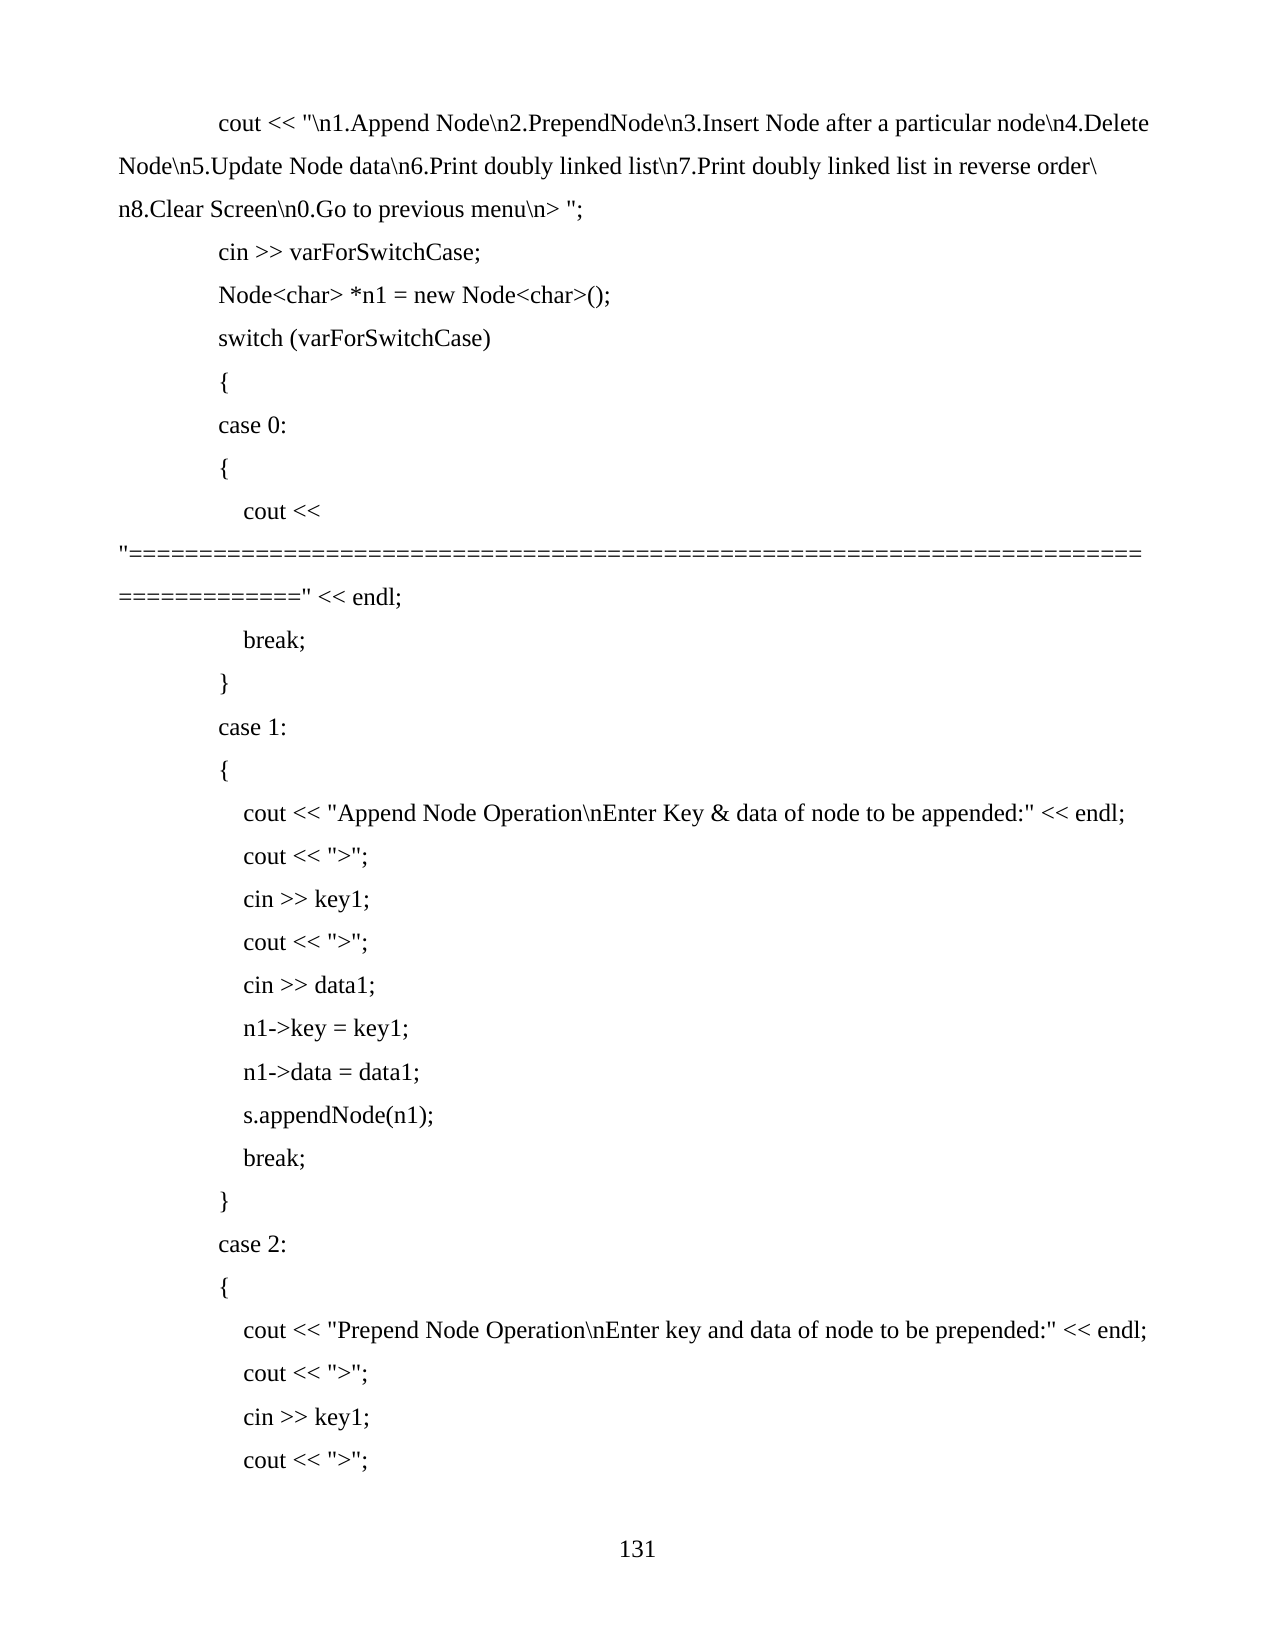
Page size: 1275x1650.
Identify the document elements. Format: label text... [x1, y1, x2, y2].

text { [118, 1272, 1157, 1301]
text { [118, 453, 1157, 482]
text { [118, 755, 1157, 783]
text cin >> data1; [118, 970, 1157, 999]
text { [118, 367, 1157, 395]
text } [118, 668, 1157, 697]
text cout << ">"; [118, 1358, 1157, 1387]
text n1->data = data1; [118, 1057, 1157, 1085]
text cout << "Prepend Node Operation\nEnter key and data of node to be prepended:" << endl; [118, 1315, 1157, 1344]
text cout << ">"; [118, 927, 1157, 956]
text cout << ">"; [118, 1445, 1157, 1473]
text Node<char> *n1 = new Node<char>(); [118, 280, 1157, 309]
text case 2: [118, 1229, 1157, 1258]
text break; [118, 625, 1157, 654]
text cout << "=====================================================================================" << endl; [118, 496, 1157, 611]
text case 1: [118, 712, 1157, 740]
text cin >> key1; [118, 884, 1157, 913]
text cout << ">"; [118, 841, 1157, 870]
text cout << "Append Node Operation\nEnter Key & data of node to be appended:" << endl; [118, 798, 1157, 827]
text cin >> key1; [118, 1402, 1157, 1430]
text n1->key = key1; [118, 1013, 1157, 1042]
text switch (varForSwitchCase) [118, 323, 1157, 352]
text } [118, 1186, 1157, 1215]
text case 0: [118, 410, 1157, 438]
text cout << "\n1.Append Node\n2.PrependNode\n3.Insert Node after a particular node\n4.Delete Node\n5.Update Node data\n6.Print doubly linked list\n7.Print doubly linked list in reverse order\n8.Clear Screen\n0.Go to previous menu\n> "; [118, 108, 1157, 223]
text s.appendNode(n1); [118, 1100, 1157, 1128]
text break; [118, 1143, 1157, 1172]
text cin >> varForSwitchCase; [118, 237, 1157, 266]
